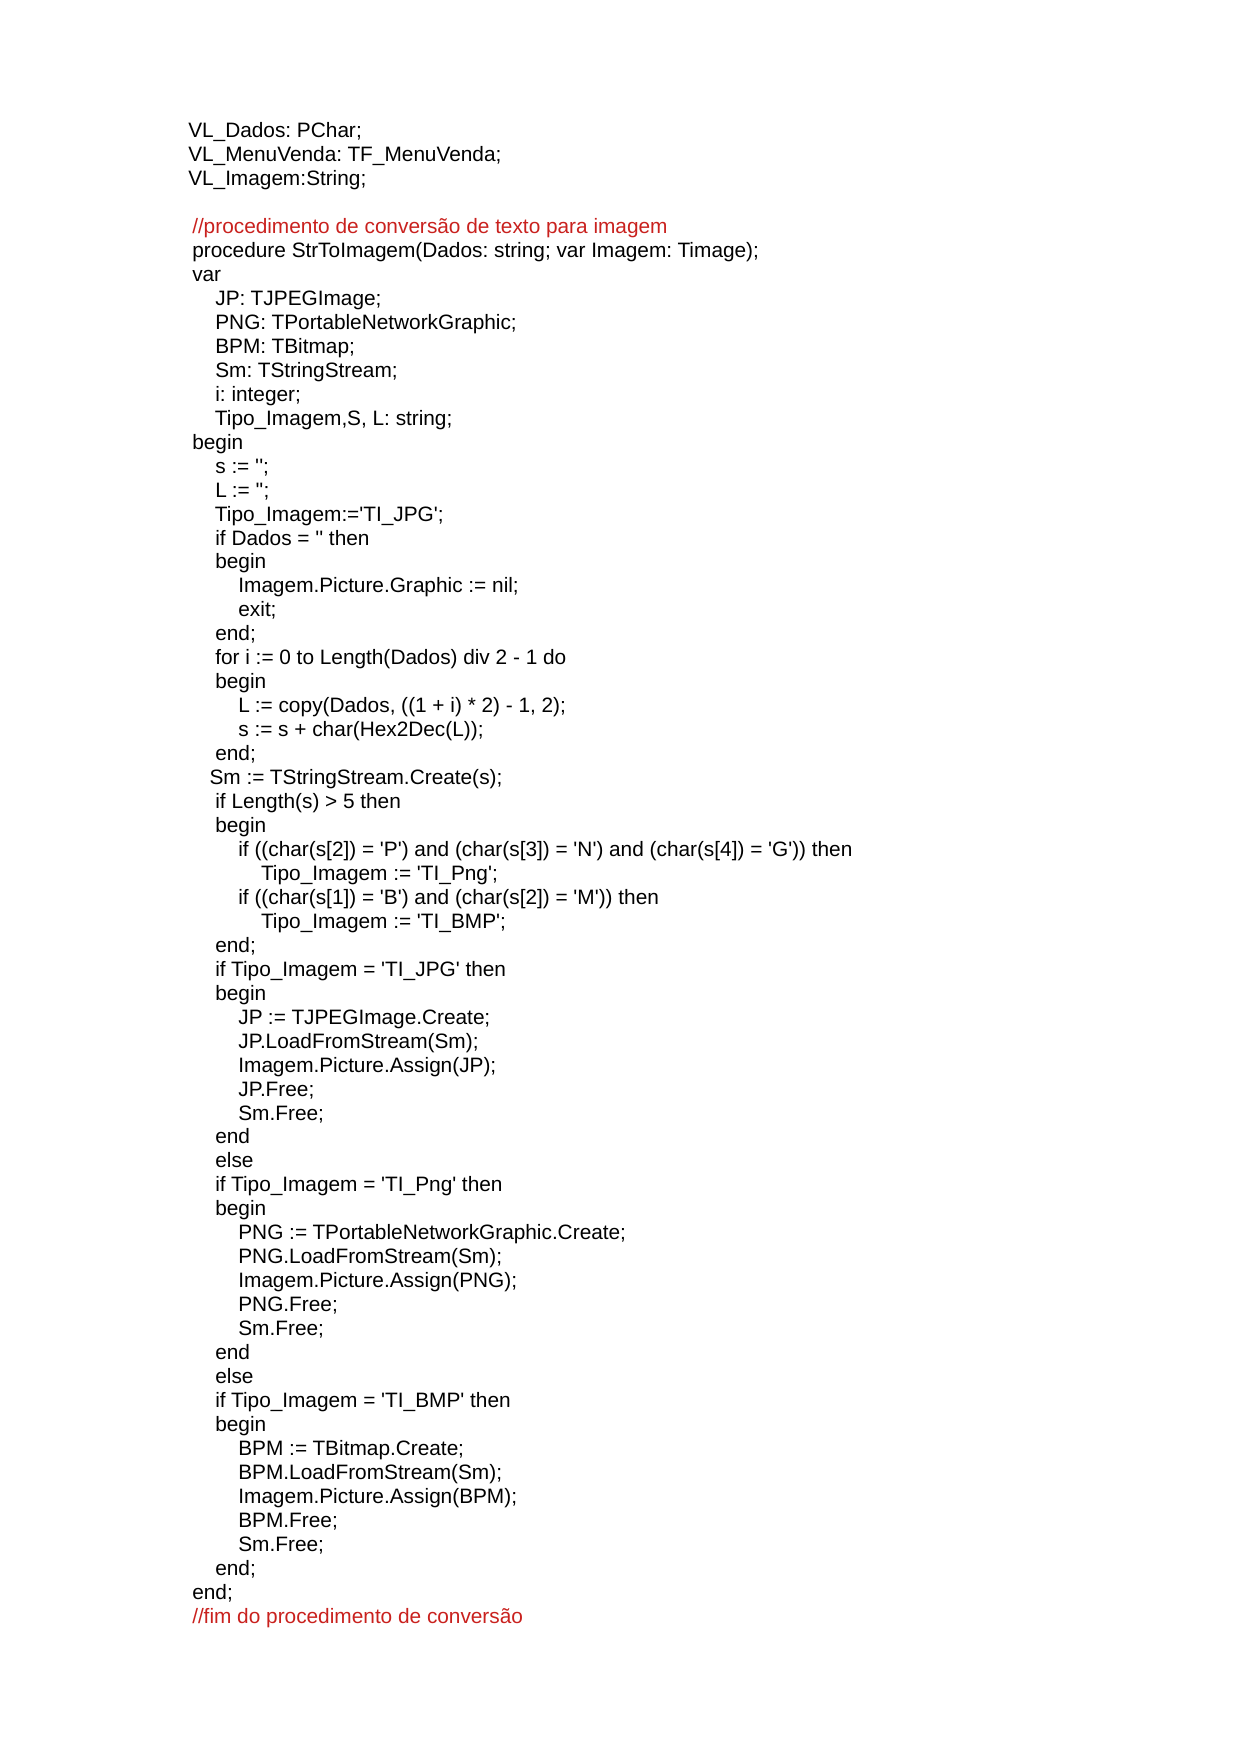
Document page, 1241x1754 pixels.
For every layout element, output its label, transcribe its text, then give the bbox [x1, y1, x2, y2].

text else [118, 1148, 1122, 1172]
text VL_MenuVenda: TF_MenuVenda; [118, 142, 1122, 166]
text else [118, 1364, 1122, 1388]
text Imagem.Picture.Assign(BPM); [118, 1484, 1122, 1508]
text BPM: TBitmap; [118, 334, 1122, 358]
text Sm.Free; [118, 1316, 1122, 1340]
text BPM.Free; [118, 1508, 1122, 1532]
text s := s + char(Hex2Dec(L)); [118, 717, 1122, 741]
text for i := 0 to Length(Dados) div 2 - 1 do [118, 645, 1122, 669]
text begin [118, 549, 1122, 573]
text BPM := TBitmap.Create; [118, 1436, 1122, 1460]
text //procedimento de conversão de texto para imagem [118, 214, 1122, 238]
text begin [118, 813, 1122, 837]
text Imagem.Picture.Assign(JP); [118, 1052, 1122, 1076]
text if Length(s) > 5 then [118, 789, 1122, 813]
text JP.Free; [118, 1076, 1122, 1100]
text if ((char(s[2]) = 'P') and (char(s[3]) = 'N') and (char(s[4]) = 'G')) then [118, 837, 1122, 861]
text Tipo_Imagem,S, L: string; [118, 406, 1122, 429]
text end; [118, 741, 1122, 765]
text Tipo_Imagem := 'TI_BMP'; [118, 909, 1122, 933]
text begin [118, 669, 1122, 693]
text Sm.Free; [118, 1532, 1122, 1556]
text PNG.LoadFromStream(Sm); [118, 1244, 1122, 1268]
text begin [118, 429, 1122, 453]
text VL_Dados: PChar; [118, 118, 1122, 142]
text end; [118, 1579, 1122, 1603]
text Sm := TStringStream.Create(s); [118, 765, 1122, 789]
text if Tipo_Imagem = 'TI_JPG' then [118, 957, 1122, 981]
text BPM.LoadFromStream(Sm); [118, 1460, 1122, 1484]
text Sm.Free; [118, 1100, 1122, 1124]
text Tipo_Imagem:='TI_JPG'; [118, 501, 1122, 525]
text PNG: TPortableNetworkGraphic; [118, 310, 1122, 334]
text procedure StrToImagem(Dados: string; var Imagem: Timage); [118, 238, 1122, 262]
text end; [118, 933, 1122, 957]
text JP := TJPEGImage.Create; [118, 1004, 1122, 1028]
text Tipo_Imagem := 'TI_Png'; [118, 861, 1122, 885]
text JP.LoadFromStream(Sm); [118, 1028, 1122, 1052]
text s := ''; [118, 453, 1122, 477]
text L := copy(Dados, ((1 + i) * 2) - 1, 2); [118, 693, 1122, 717]
text end [118, 1124, 1122, 1148]
text begin [118, 981, 1122, 1004]
text if Tipo_Imagem = 'TI_BMP' then [118, 1388, 1122, 1412]
text end [118, 1340, 1122, 1364]
text Imagem.Picture.Graphic := nil; [118, 573, 1122, 597]
text var [118, 262, 1122, 286]
text if Dados = '' then [118, 525, 1122, 549]
text begin [118, 1412, 1122, 1436]
text if Tipo_Imagem = 'TI_Png' then [118, 1172, 1122, 1196]
text PNG := TPortableNetworkGraphic.Create; [118, 1220, 1122, 1244]
text PNG.Free; [118, 1292, 1122, 1316]
text i: integer; [118, 382, 1122, 406]
text Imagem.Picture.Assign(PNG); [118, 1268, 1122, 1292]
text JP: TJPEGImage; [118, 286, 1122, 310]
text L := ''; [118, 477, 1122, 501]
text //fim do procedimento de conversão [118, 1603, 1122, 1627]
text VL_Imagem:String; [118, 166, 1122, 190]
text end; [118, 1556, 1122, 1579]
text if ((char(s[1]) = 'B') and (char(s[2]) = 'M')) then [118, 885, 1122, 909]
text begin [118, 1196, 1122, 1220]
text Sm: TStringStream; [118, 358, 1122, 382]
text exit; [118, 597, 1122, 621]
text end; [118, 621, 1122, 645]
